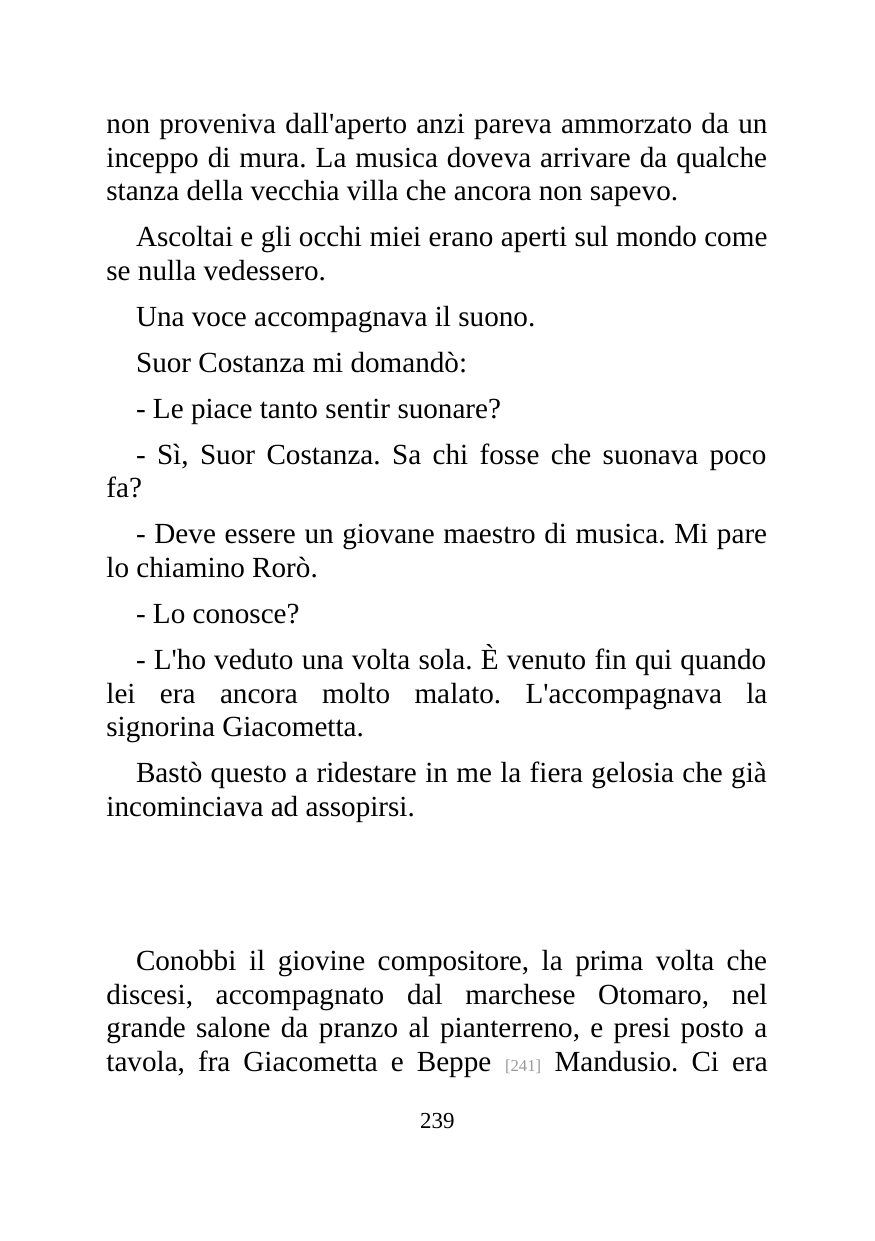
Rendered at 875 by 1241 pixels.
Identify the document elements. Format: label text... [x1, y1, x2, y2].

text non proveniva dall'aperto anzi pareva ammorzato da un inceppo di mura. La musica doveva arrivare da qualche stanza della vecchia villa che ancora non sapevo. [106, 106, 768, 207]
text Conobbi il giovine compositore, la prima volta che discesi, accompagnato dal marchese Otomaro, nel grande salone da pranzo al pianterreno, e presi posto a tavola, fra Giacometta e Beppe [241] Mandusio. Ci era [106, 943, 768, 1078]
text - L'ho veduto una volta sola. È venuto fin qui quando lei era ancora molto malato. L'accompagnava la signorina Giacometta. [106, 642, 768, 743]
text Suor Costanza mi domandò: [106, 345, 768, 378]
text - Sì, Suor Costanza. Sa chi fosse che suonava poco fa? [106, 437, 768, 504]
text - Deve essere un giovane maestro di musica. Mi pare lo chiamino Rorò. [106, 517, 768, 584]
text Una voce accompagnava il suono. [106, 299, 768, 332]
text Bastò questo a ridestare in me la fiera gelosia che già incominciava ad assopirsi. [106, 755, 768, 822]
text - Lo conosce? [106, 596, 768, 630]
text Ascoltai e gli occhi miei erano aperti sul mondo come se nulla vedessero. [106, 219, 768, 286]
text - Le piace tanto sentir suonare? [106, 391, 768, 424]
